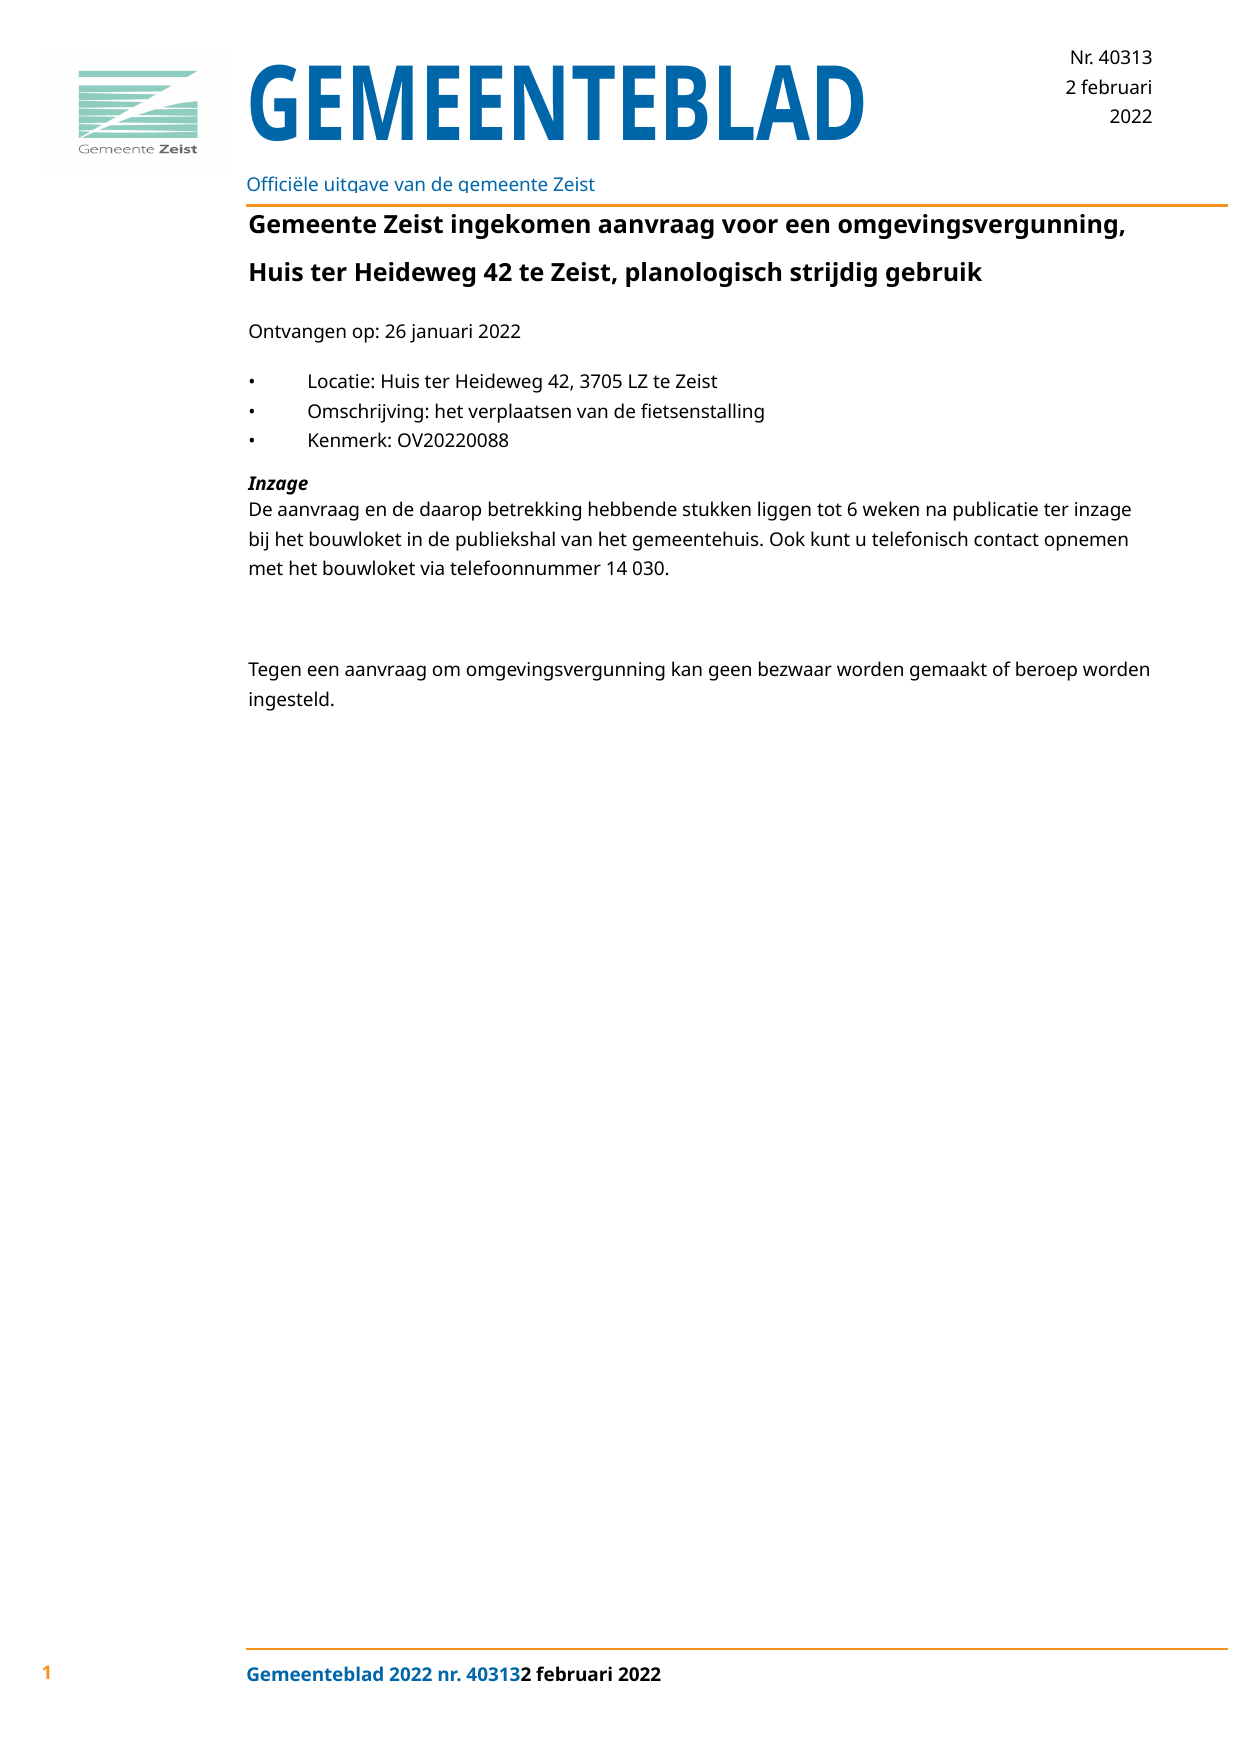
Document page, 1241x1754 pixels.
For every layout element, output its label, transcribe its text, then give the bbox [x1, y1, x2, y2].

list Kenmerk: OV20220088 [248, 427, 1152, 453]
list Omschrijving: het verplaatsen van de fietsenstalling [248, 398, 1152, 424]
text Tegen een aanvraag om omgevingsvergunning kan geen bezwaar worden gemaakt of beroep worden ingesteld. [248, 656, 1152, 712]
text De aanvraag en de daarop betrekking hebbende stukken liggen tot 6 weken na publicatie ter inzage bij het bouwloket in de publiekshal van het gemeentehuis. Ook kunt u telefonisch contact opnemen met het bouwloket via telefoonnummer 14 030. [248, 496, 1152, 581]
text Ontvangen op: 26 januari 2022 [248, 318, 1152, 344]
text Inzage [248, 471, 1152, 496]
picture [41, 47, 231, 172]
list Locatie: Huis ter Heideweg 42, 3705 LZ te Zeist [248, 368, 1152, 394]
text Gemeente Zeist ingekomen aanvraag voor een omgevingsvergunning, Huis ter Heideweg 42 te Zeist, planologisch strijdig gebruik [248, 207, 1152, 288]
